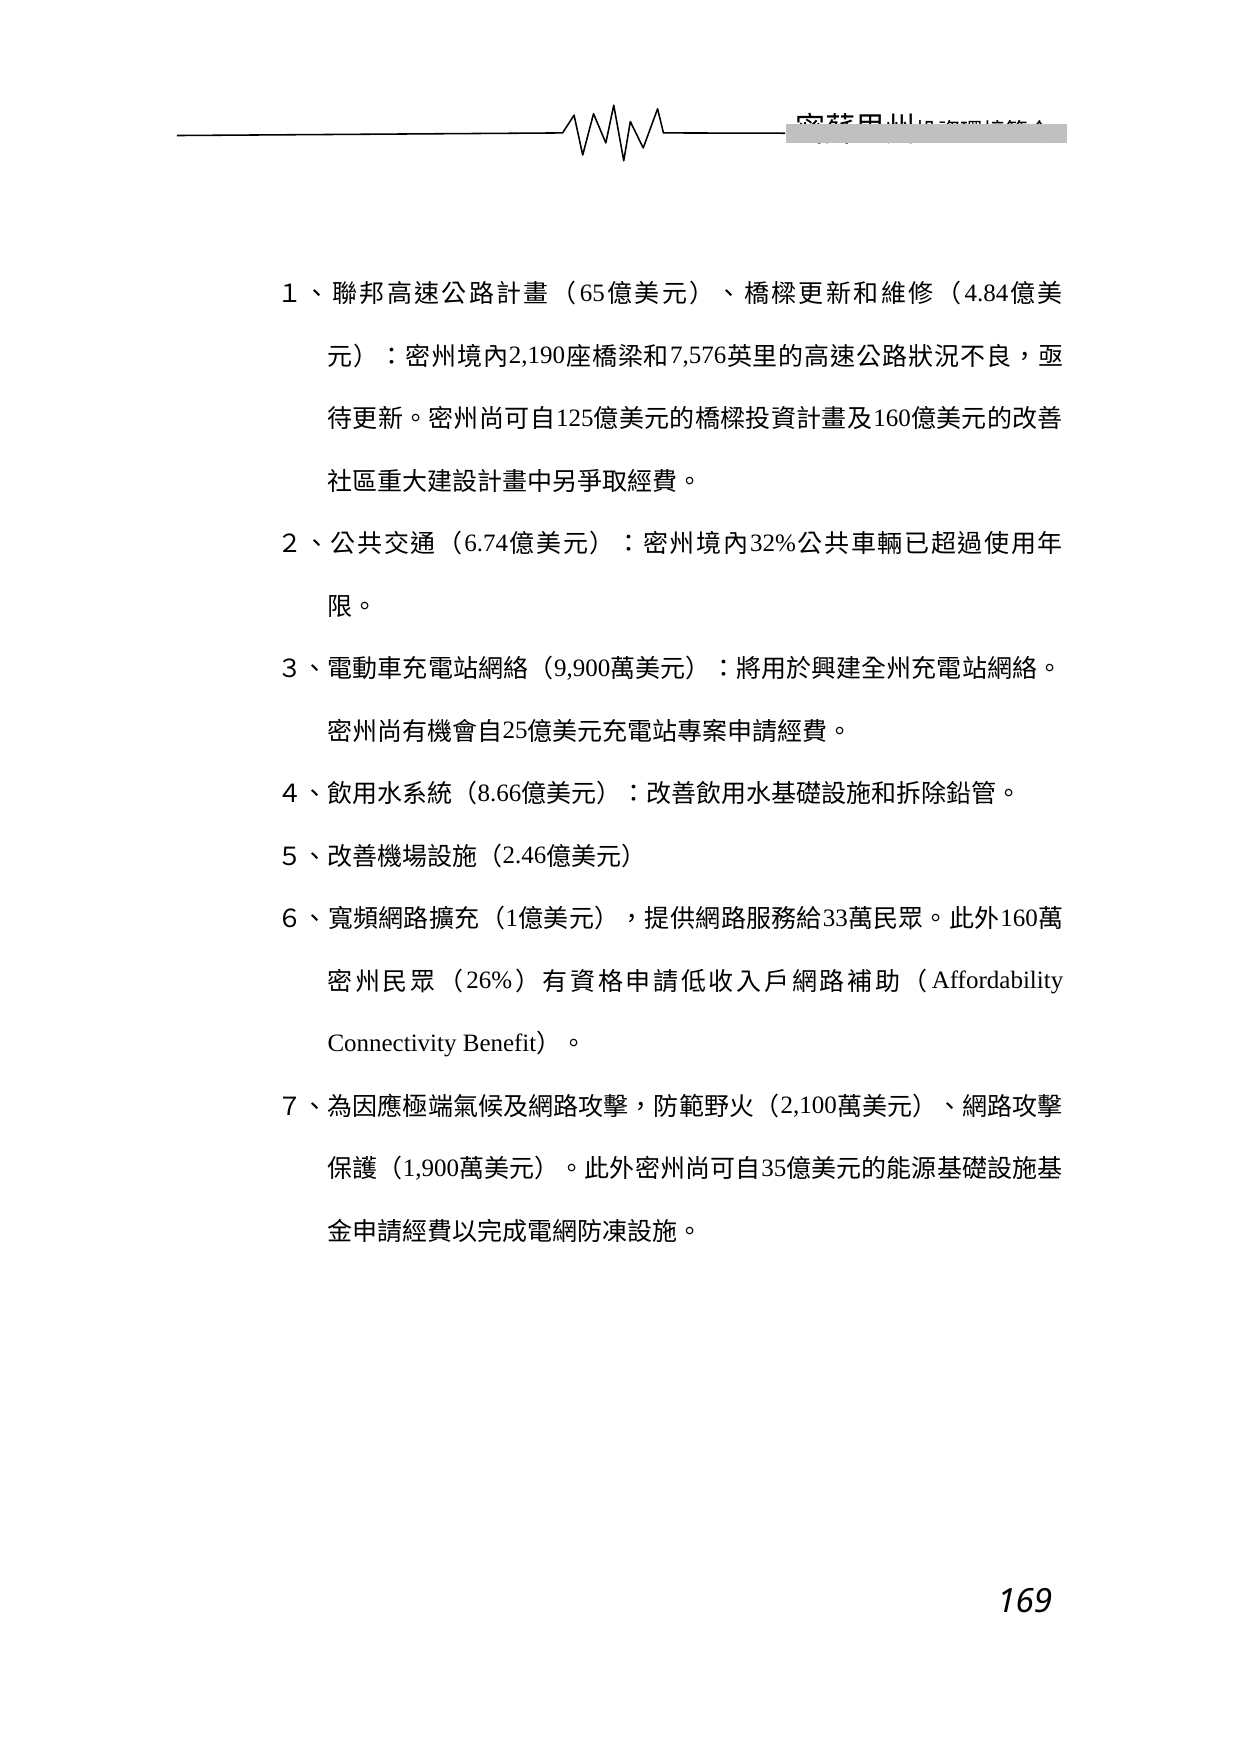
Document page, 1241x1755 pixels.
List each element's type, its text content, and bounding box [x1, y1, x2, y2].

text ４、飲用水系統（8.66億美元）：改善飲用水基礎設施和拆除鉛管。 [277, 750, 1063, 813]
text ３、電動車充電站網絡（9,900萬美元）：將用於興建全州充電站網絡。密州尚有機會自25億美元充電站專案申請經費。 [277, 625, 1063, 750]
text ２、公共交通（6.74億美元）：密州境內32%公共車輛已超過使用年限。 [277, 500, 1063, 625]
text １、聯邦高速公路計畫（65億美元）、橋樑更新和維修（4.84億美元）：密州境內2,190座橋梁和7,576英里的高速公路狀況不良，亟待更新。密州尚可自125億美元的橋樑投資計畫及160億美元的改善社區重大建設計畫中另爭取經費。 [277, 250, 1063, 500]
text ６、寬頻網路擴充（1億美元），提供網路服務給33萬民眾。此外160萬密州民眾（26%）有資格申請低收入戶網路補助（Affordability Connectivity Benefit）。 [277, 875, 1063, 1063]
text ７、為因應極端氣候及網路攻擊，防範野火（2,100萬美元）、網路攻擊保護（1,900萬美元）。此外密州尚可自35億美元的能源基礎設施基金申請經費以完成電網防凍設施。 [277, 1063, 1063, 1250]
text ５、改善機場設施（2.46億美元） [277, 813, 1063, 875]
